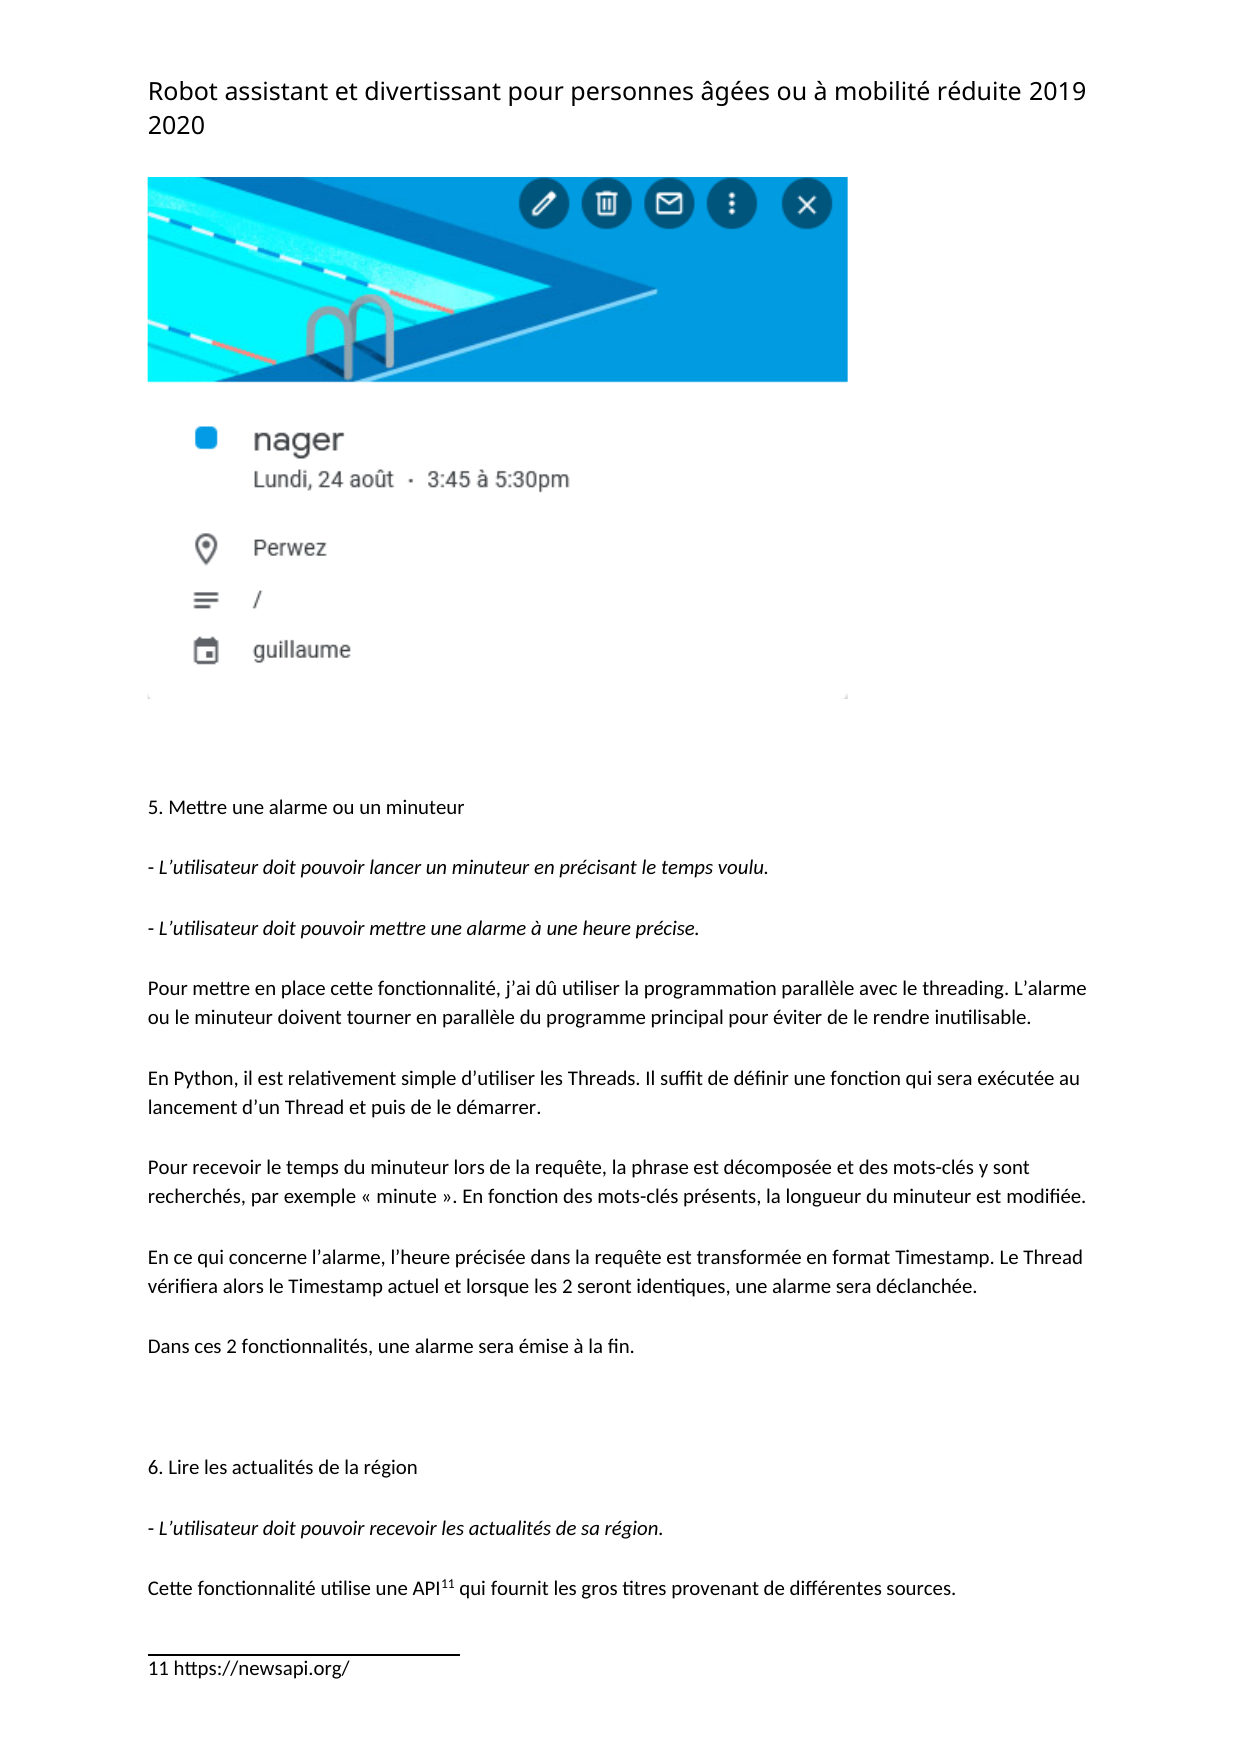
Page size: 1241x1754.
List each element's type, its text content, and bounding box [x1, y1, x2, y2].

text - L’utilisateur doit pouvoir lancer un minuteur en précisant le temps voulu. [148, 854, 1093, 880]
text Pour recevoir le temps du minuteur lors de la requête, la phrase est décomposée et des mots-clés y sont recherchés, par exemple « minute ». En fonction des mots-clés présents, la longueur du minuteur est modifiée. [148, 1154, 1093, 1209]
text - L’utilisateur doit pouvoir recevoir les actualités de sa région. [148, 1515, 1093, 1540]
text En ce qui concerne l’alarme, l’heure précisée dans la requête est transformée en format Timestamp. Le Thread vérifiera alors le Timestamp actuel et lorsque les 2 seront identiques, une alarme sera déclanchée. [148, 1244, 1093, 1299]
text Pour mettre en place cette fonctionnalité, j’ai dû utiliser la programmation parallèle avec le threading. L’alarme ou le minuteur doivent tourner en parallèle du programme principal pour éviter de le rendre inutilisable. [148, 975, 1093, 1030]
text Dans ces 2 fonctionnalités, une alarme sera émise à la fin. [148, 1334, 1093, 1359]
text - L’utilisateur doit pouvoir mettre une alarme à une heure précise. [148, 915, 1093, 940]
text 5. Mettre une alarme ou un minuteur [148, 794, 1093, 819]
text https://newsapi.org/ [148, 1655, 1093, 1680]
text Cette fonctionnalité utilise une API qui fournit les gros titres provenant de différentes sources. [148, 1575, 1093, 1601]
text 6. Lire les actualités de la région [148, 1454, 1093, 1480]
text En Python, il est relativement simple d’utiliser les Threads. Il suffit de définir une fonction qui sera exécutée au lancement d’un Thread et puis de le démarrer. [148, 1065, 1093, 1119]
